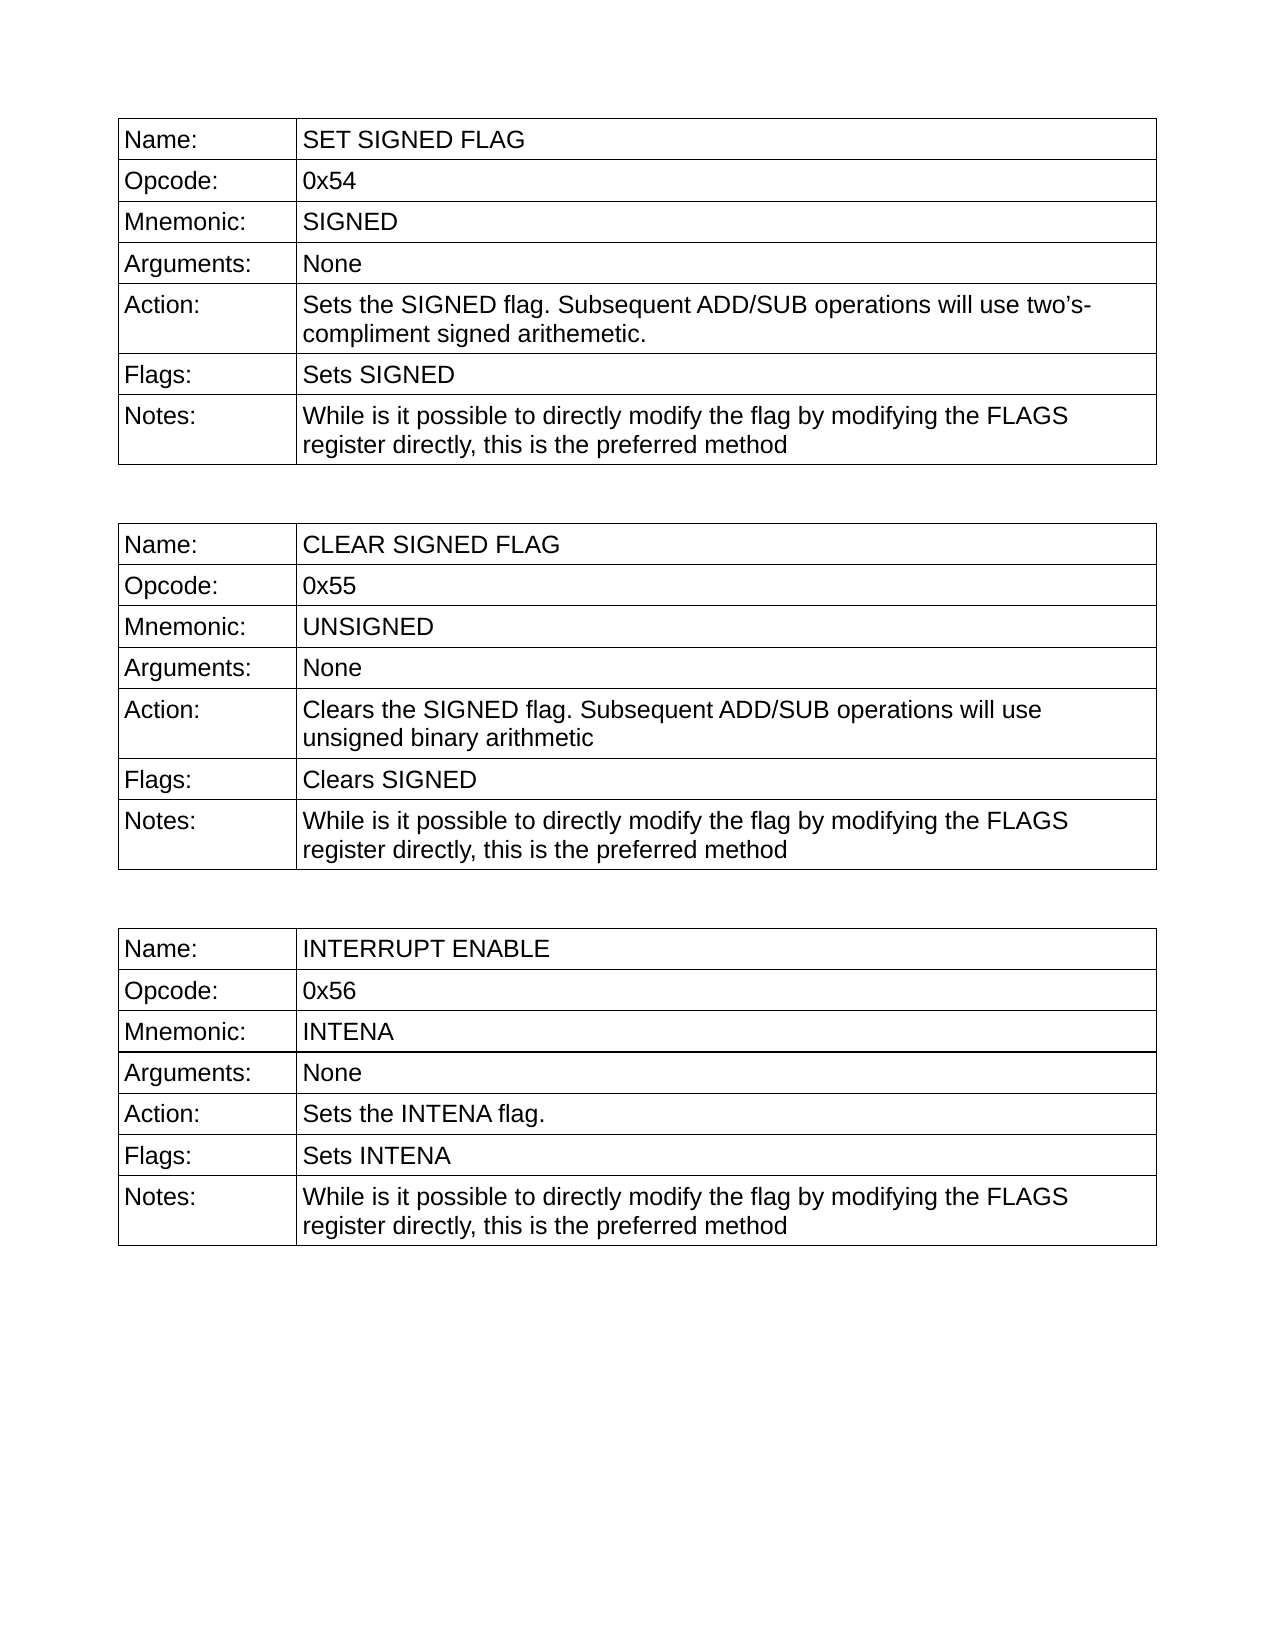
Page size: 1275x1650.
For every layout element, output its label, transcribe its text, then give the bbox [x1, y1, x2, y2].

table_header Name: [119, 119, 296, 159]
table_header CLEAR SIGNED FLAG [297, 524, 1156, 564]
table_cell Action: [119, 689, 296, 758]
table_cell None [297, 1053, 1156, 1093]
table_cell Mnemonic: [119, 606, 296, 647]
table_cell Notes: [119, 395, 296, 464]
table_header Name: [119, 929, 296, 969]
table_cell Mnemonic: [119, 1011, 296, 1051]
table_cell Flags: [119, 759, 296, 799]
table_cell Sets the SIGNED flag. Subsequent ADD/SUB operations will use two’s-compliment signed arithemetic. [297, 284, 1156, 353]
table_cell None [297, 648, 1156, 688]
table_cell Opcode: [119, 160, 296, 201]
table_cell Sets the INTENA flag. [297, 1094, 1156, 1134]
table_header SET SIGNED FLAG [297, 119, 1156, 159]
table_cell Notes: [119, 1176, 296, 1245]
table_cell Clears the SIGNED flag. Subsequent ADD/SUB operations will use unsigned binary arithmetic [297, 689, 1156, 758]
table_header INTERRUPT ENABLE [297, 929, 1156, 969]
table_cell SIGNED [297, 202, 1156, 242]
table_cell Flags: [119, 1135, 296, 1175]
table_cell Action: [119, 284, 296, 353]
table_cell Clears SIGNED [297, 759, 1156, 799]
table_cell Flags: [119, 354, 296, 394]
table_cell Arguments: [119, 1053, 296, 1093]
table_cell Mnemonic: [119, 202, 296, 242]
table_cell Arguments: [119, 648, 296, 688]
table_cell Opcode: [119, 565, 296, 605]
table_cell While is it possible to directly modify the flag by modifying the FLAGS register directly, this is the preferred method [297, 1176, 1156, 1245]
table_cell Sets INTENA [297, 1135, 1156, 1175]
table_cell Action: [119, 1094, 296, 1134]
table_cell None [297, 243, 1156, 283]
table_cell While is it possible to directly modify the flag by modifying the FLAGS register directly, this is the preferred method [297, 800, 1156, 869]
table_cell While is it possible to directly modify the flag by modifying the FLAGS register directly, this is the preferred method [297, 395, 1156, 464]
table_cell 0x56 [297, 970, 1156, 1010]
table_cell Arguments: [119, 243, 296, 283]
table_cell Sets SIGNED [297, 354, 1156, 394]
table_cell UNSIGNED [297, 606, 1156, 647]
table_header Name: [119, 524, 296, 564]
table_cell 0x55 [297, 565, 1156, 605]
table_cell 0x54 [297, 160, 1156, 201]
table_cell Opcode: [119, 970, 296, 1010]
table_cell Notes: [119, 800, 296, 869]
table_cell INTENA [297, 1011, 1156, 1051]
